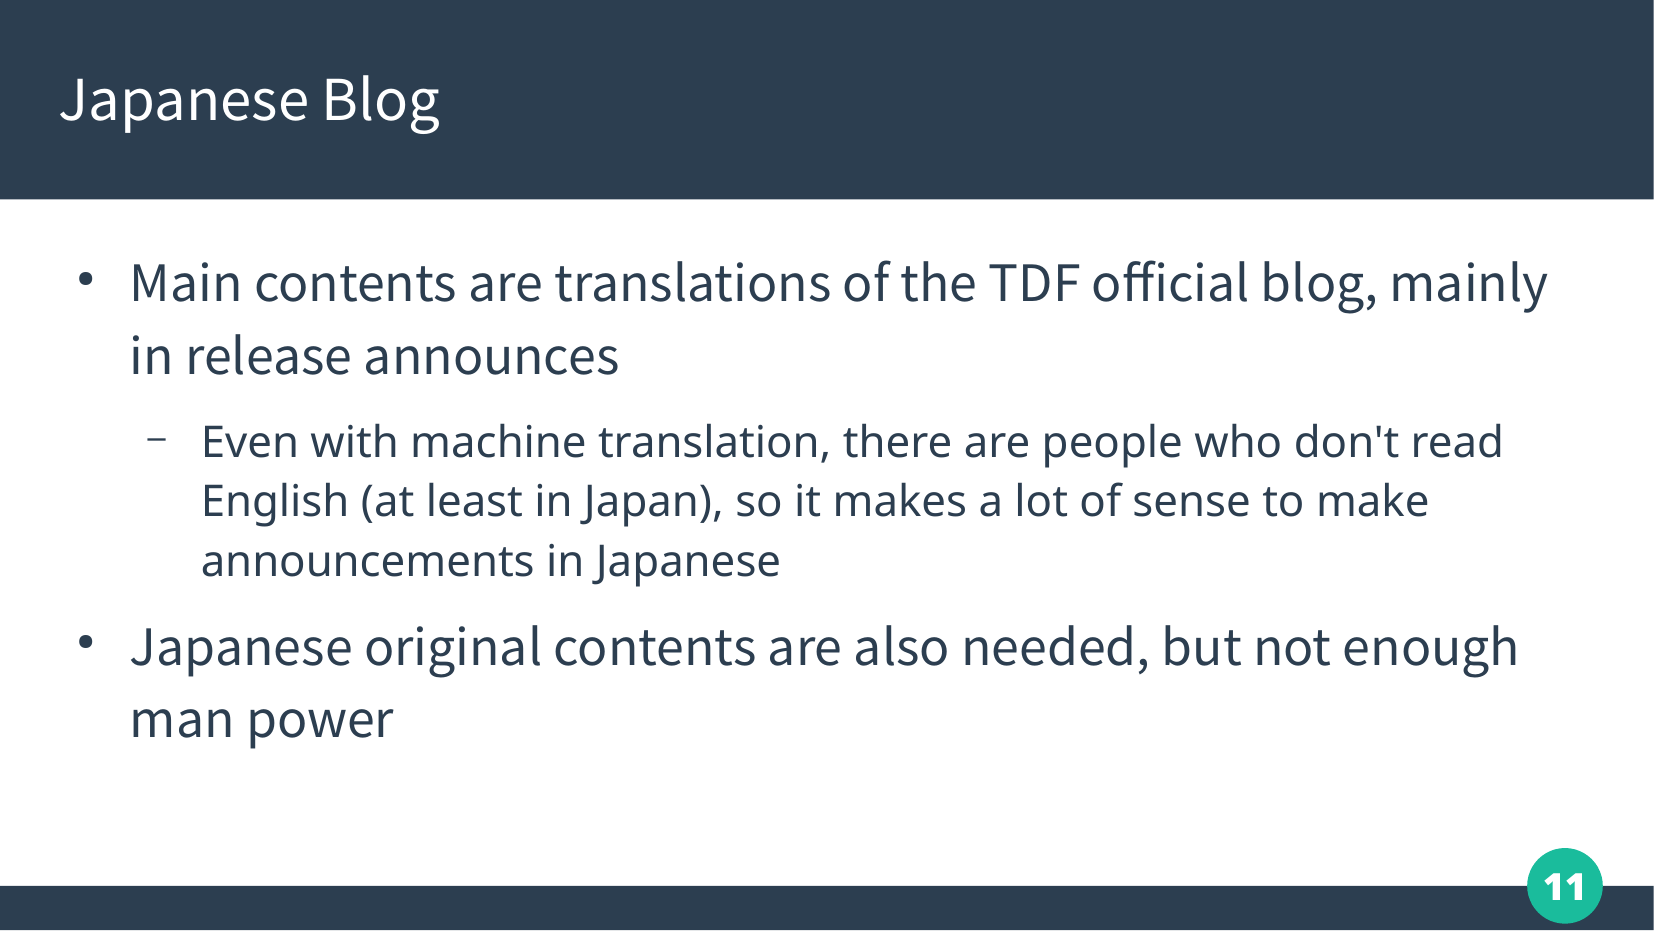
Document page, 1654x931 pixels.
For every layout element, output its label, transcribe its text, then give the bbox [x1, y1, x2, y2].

list Main contents are translations of the TDF official blog, mainly in release announces Even with machine translation, there are people who don't read English (at least in Japan), so it makes a lot of sense to make announcements in Japanese Japanese original contents are also needed, but not enough man power [59, 243, 1595, 864]
title Japanese Blog [59, 37, 1595, 155]
